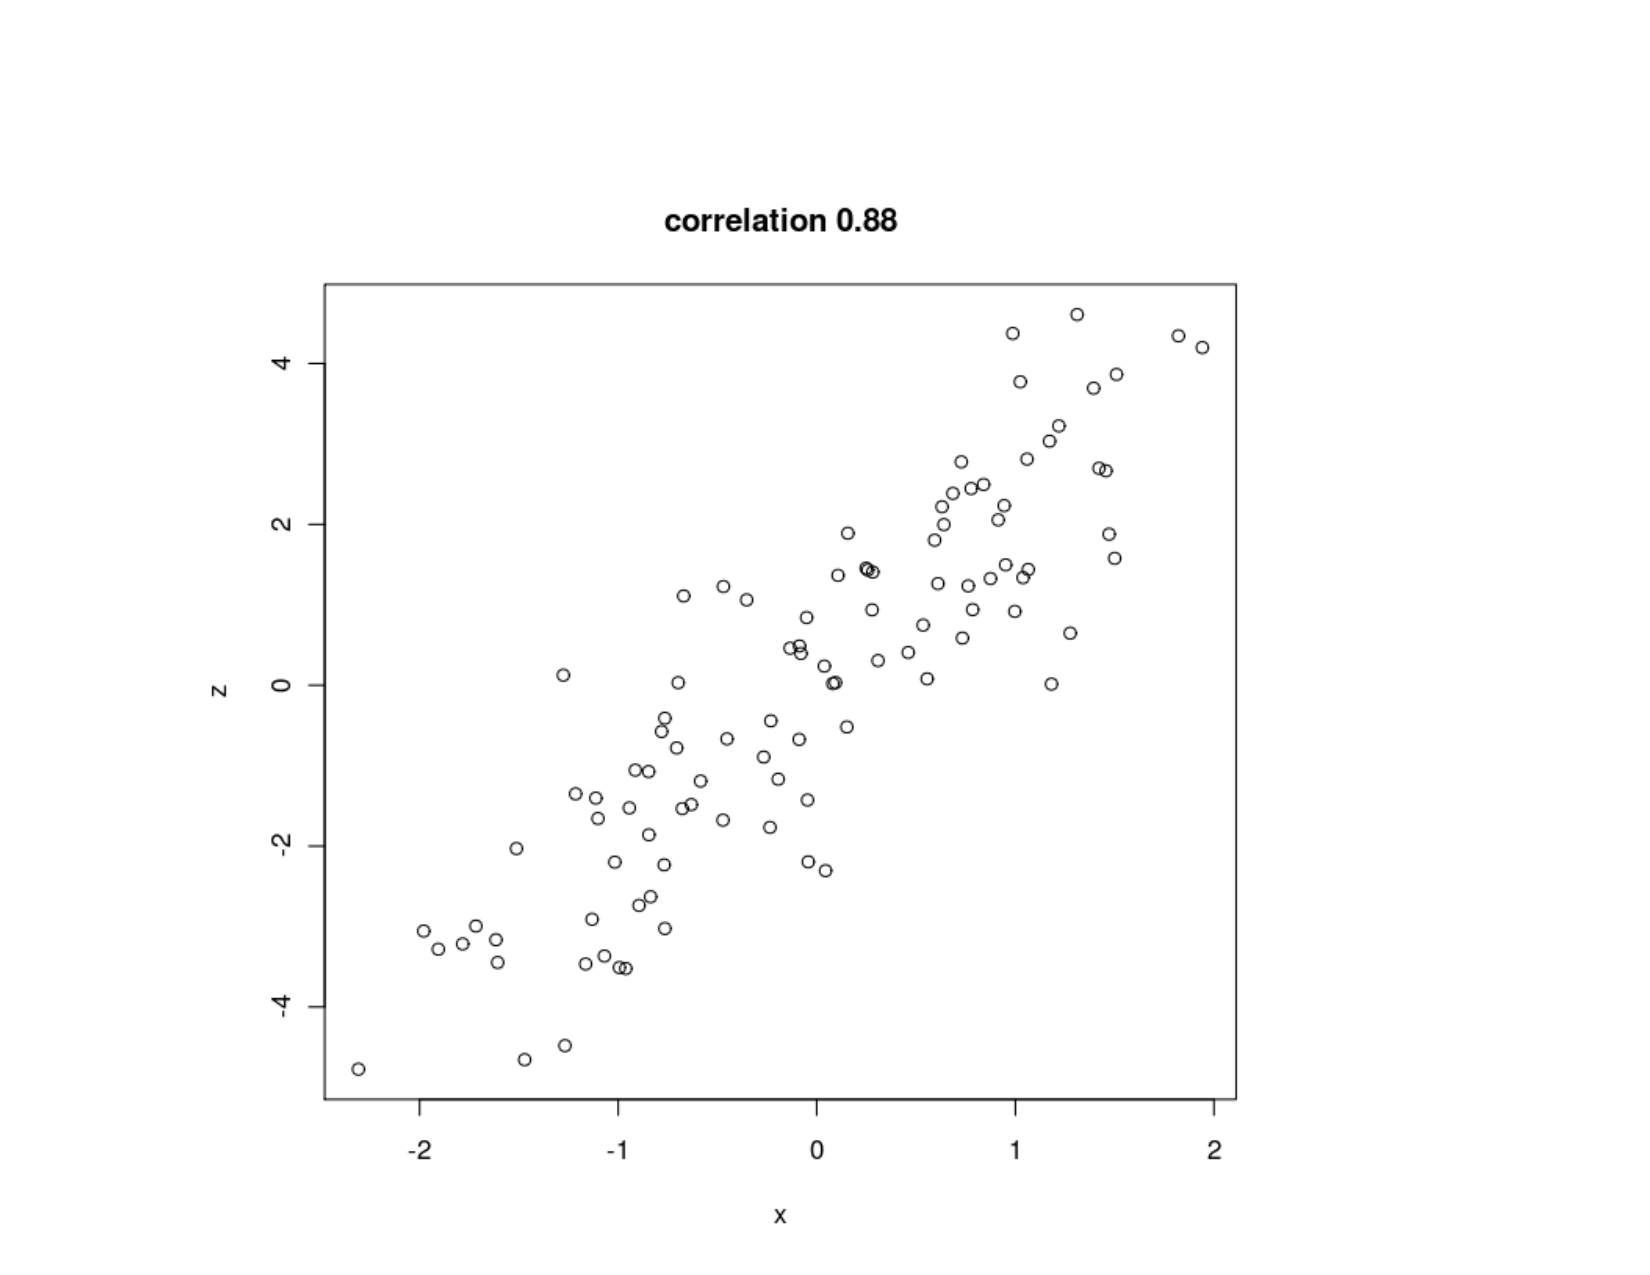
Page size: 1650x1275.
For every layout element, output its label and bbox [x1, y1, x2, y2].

picture [196, 156, 1303, 1261]
